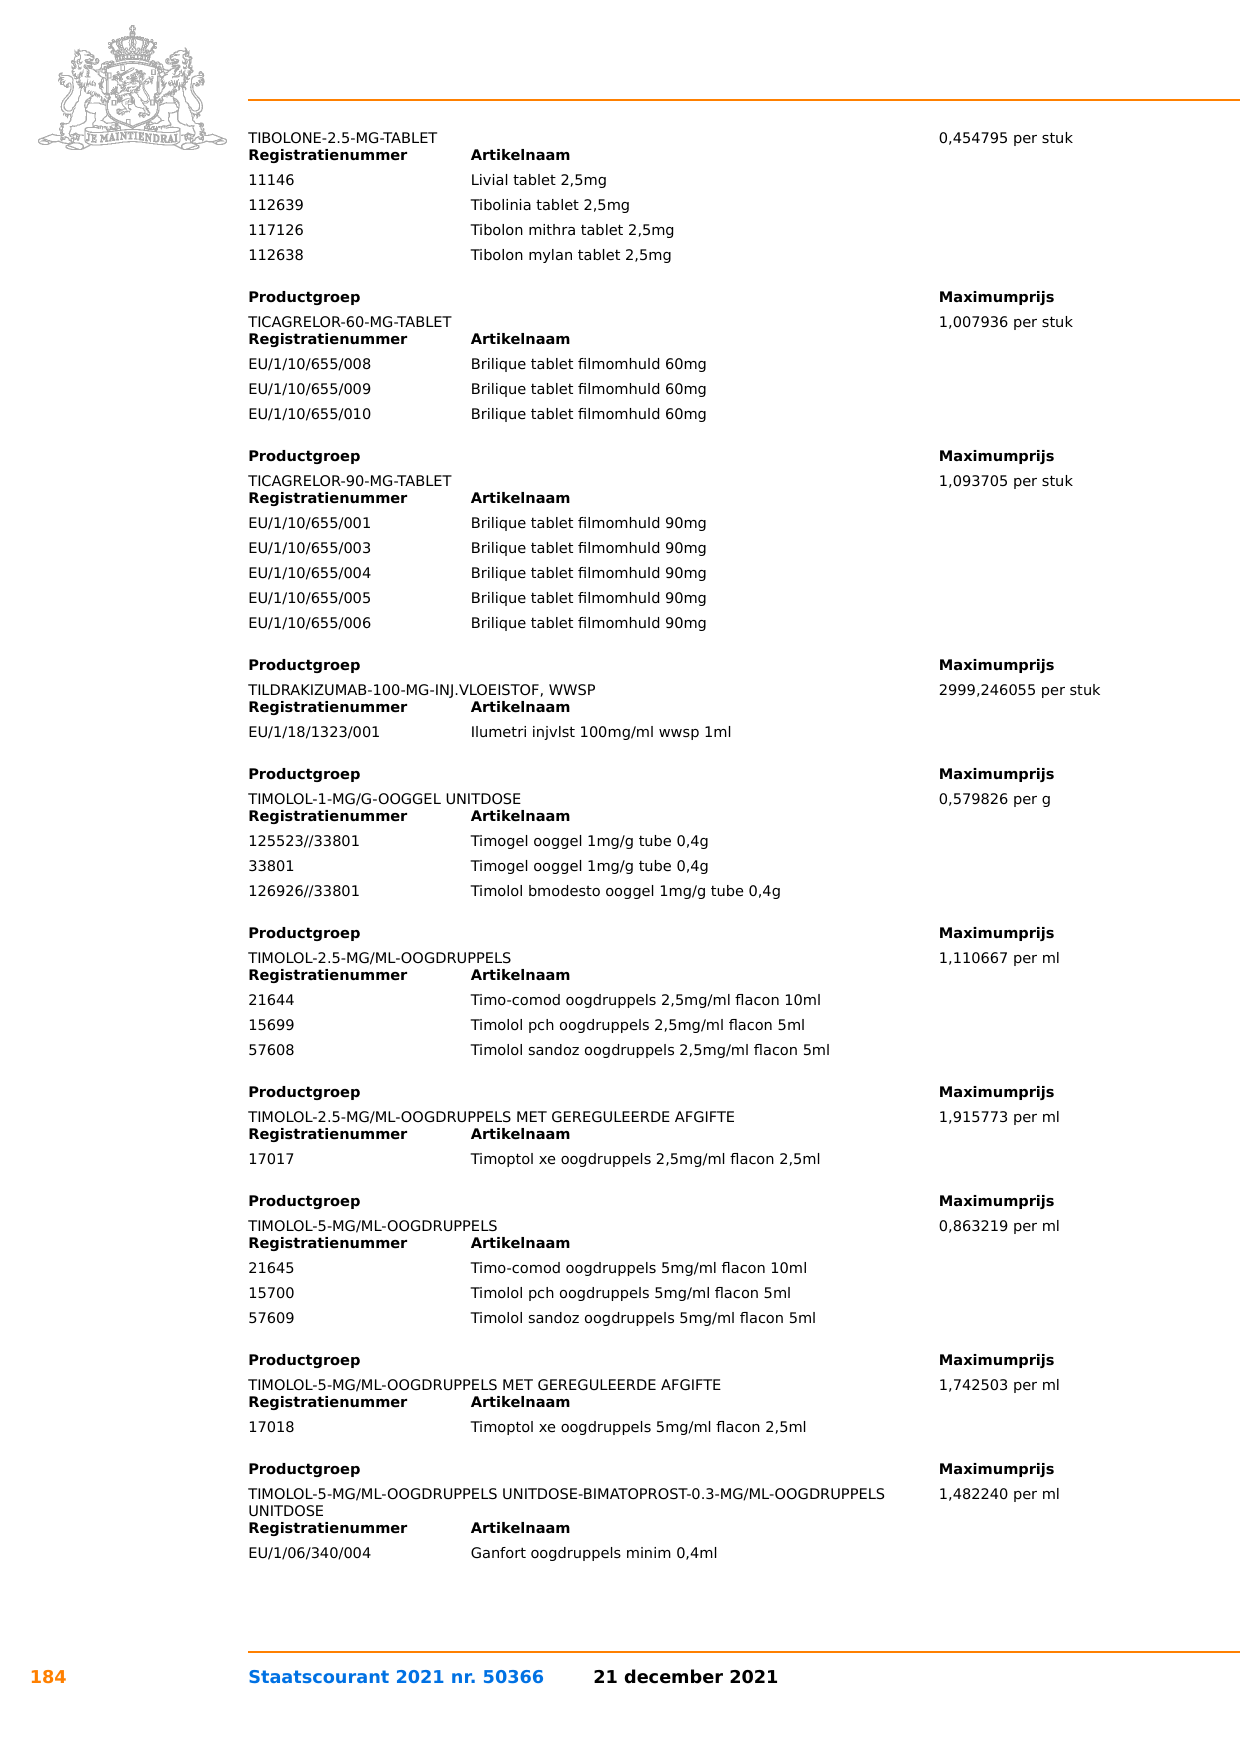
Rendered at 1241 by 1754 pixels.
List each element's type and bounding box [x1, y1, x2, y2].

picture [38, 25, 227, 150]
